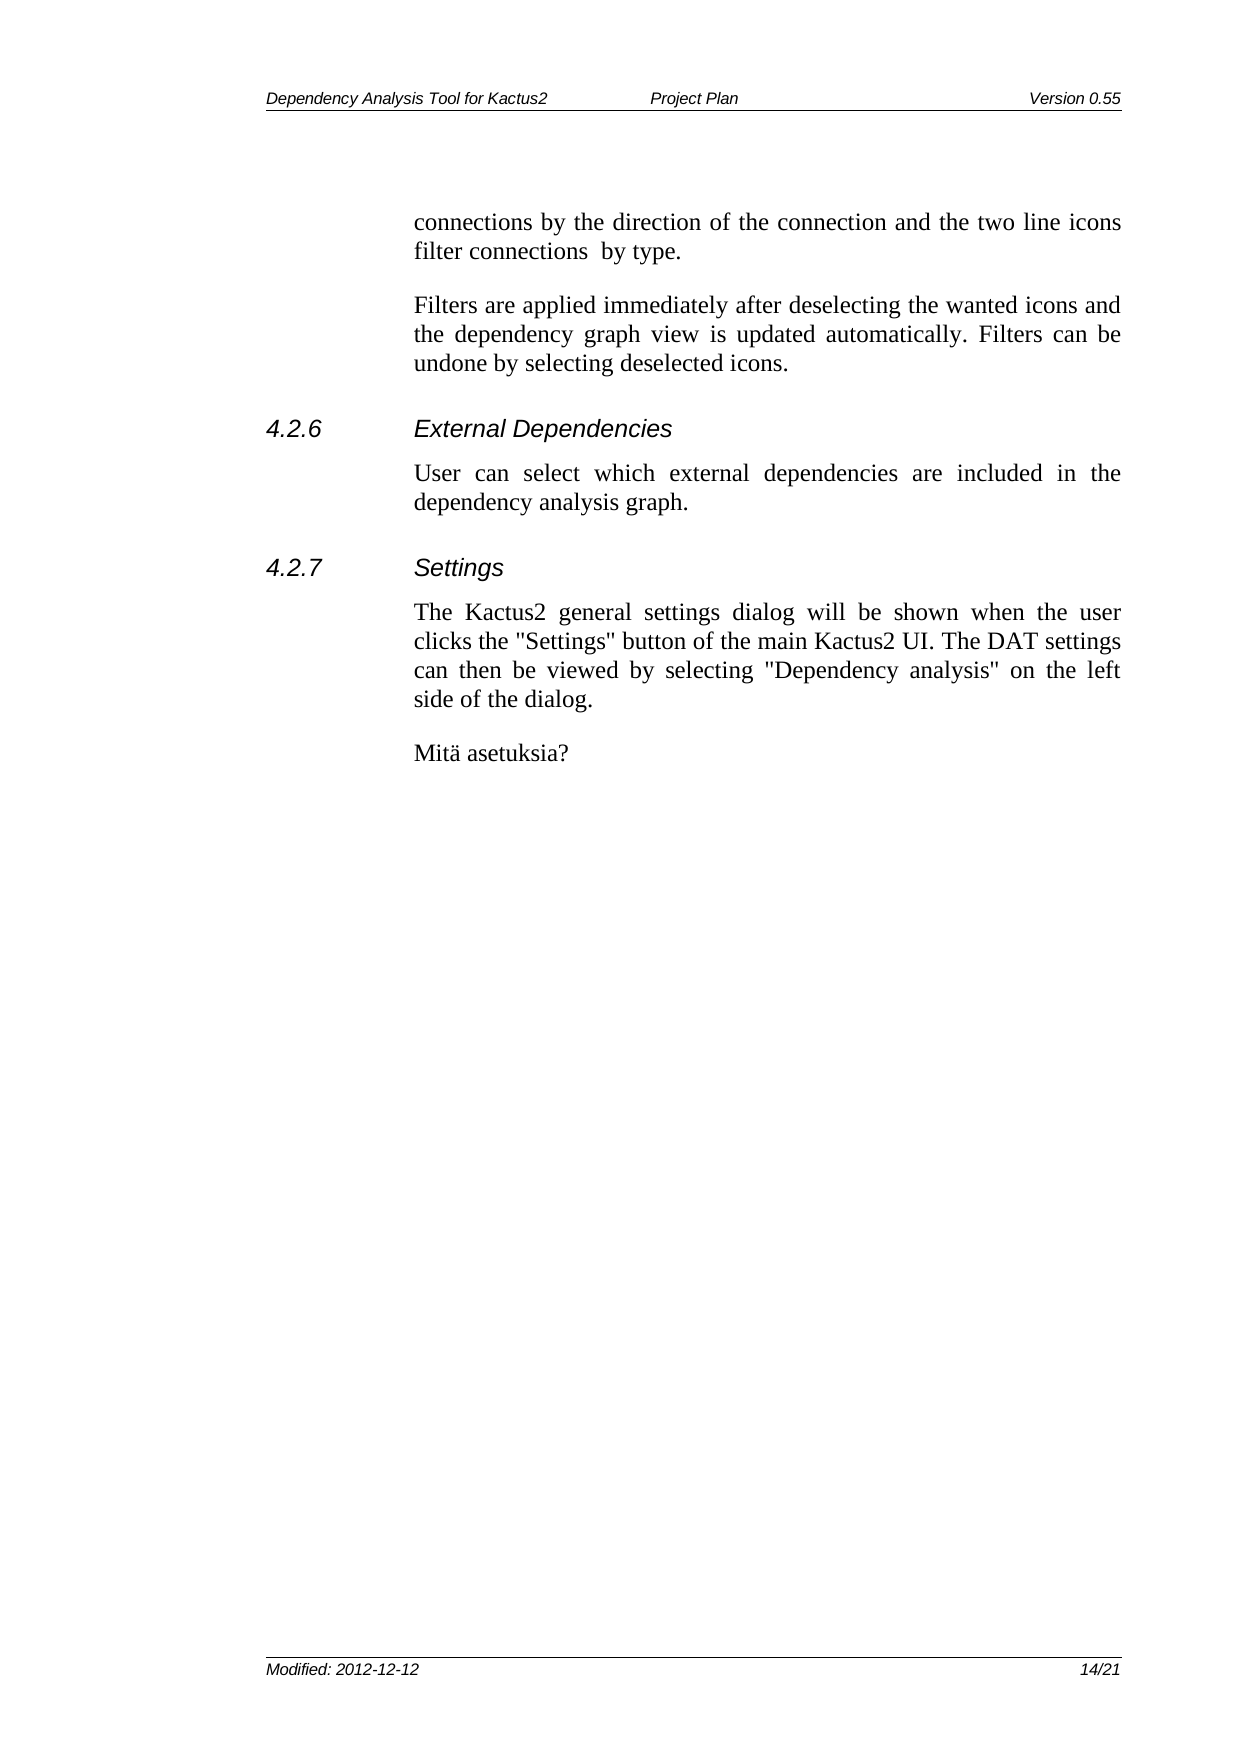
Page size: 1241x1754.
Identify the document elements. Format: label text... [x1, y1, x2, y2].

subtitle Settings [266, 553, 1122, 582]
text The Kactus2 general settings dialog will be shown when the user clicks the "Settings" button of the main Kactus2 UI. The DAT settings can then be viewed by selecting "Dependency analysis" on the left side of the dialog. [413, 597, 1122, 713]
subtitle External Dependencies [266, 414, 1122, 443]
text Filters are applied immediately after deselecting the wanted icons and the dependency graph view is updated automatically. Filters can be undone by selecting deselected icons. [413, 290, 1122, 377]
text connections by the direction of the connection and the two line icons filter connections by type. [413, 207, 1122, 265]
text Mitä asetuksia? [413, 738, 1122, 767]
text User can select which external dependencies are included in the dependency analysis graph. [413, 458, 1122, 516]
